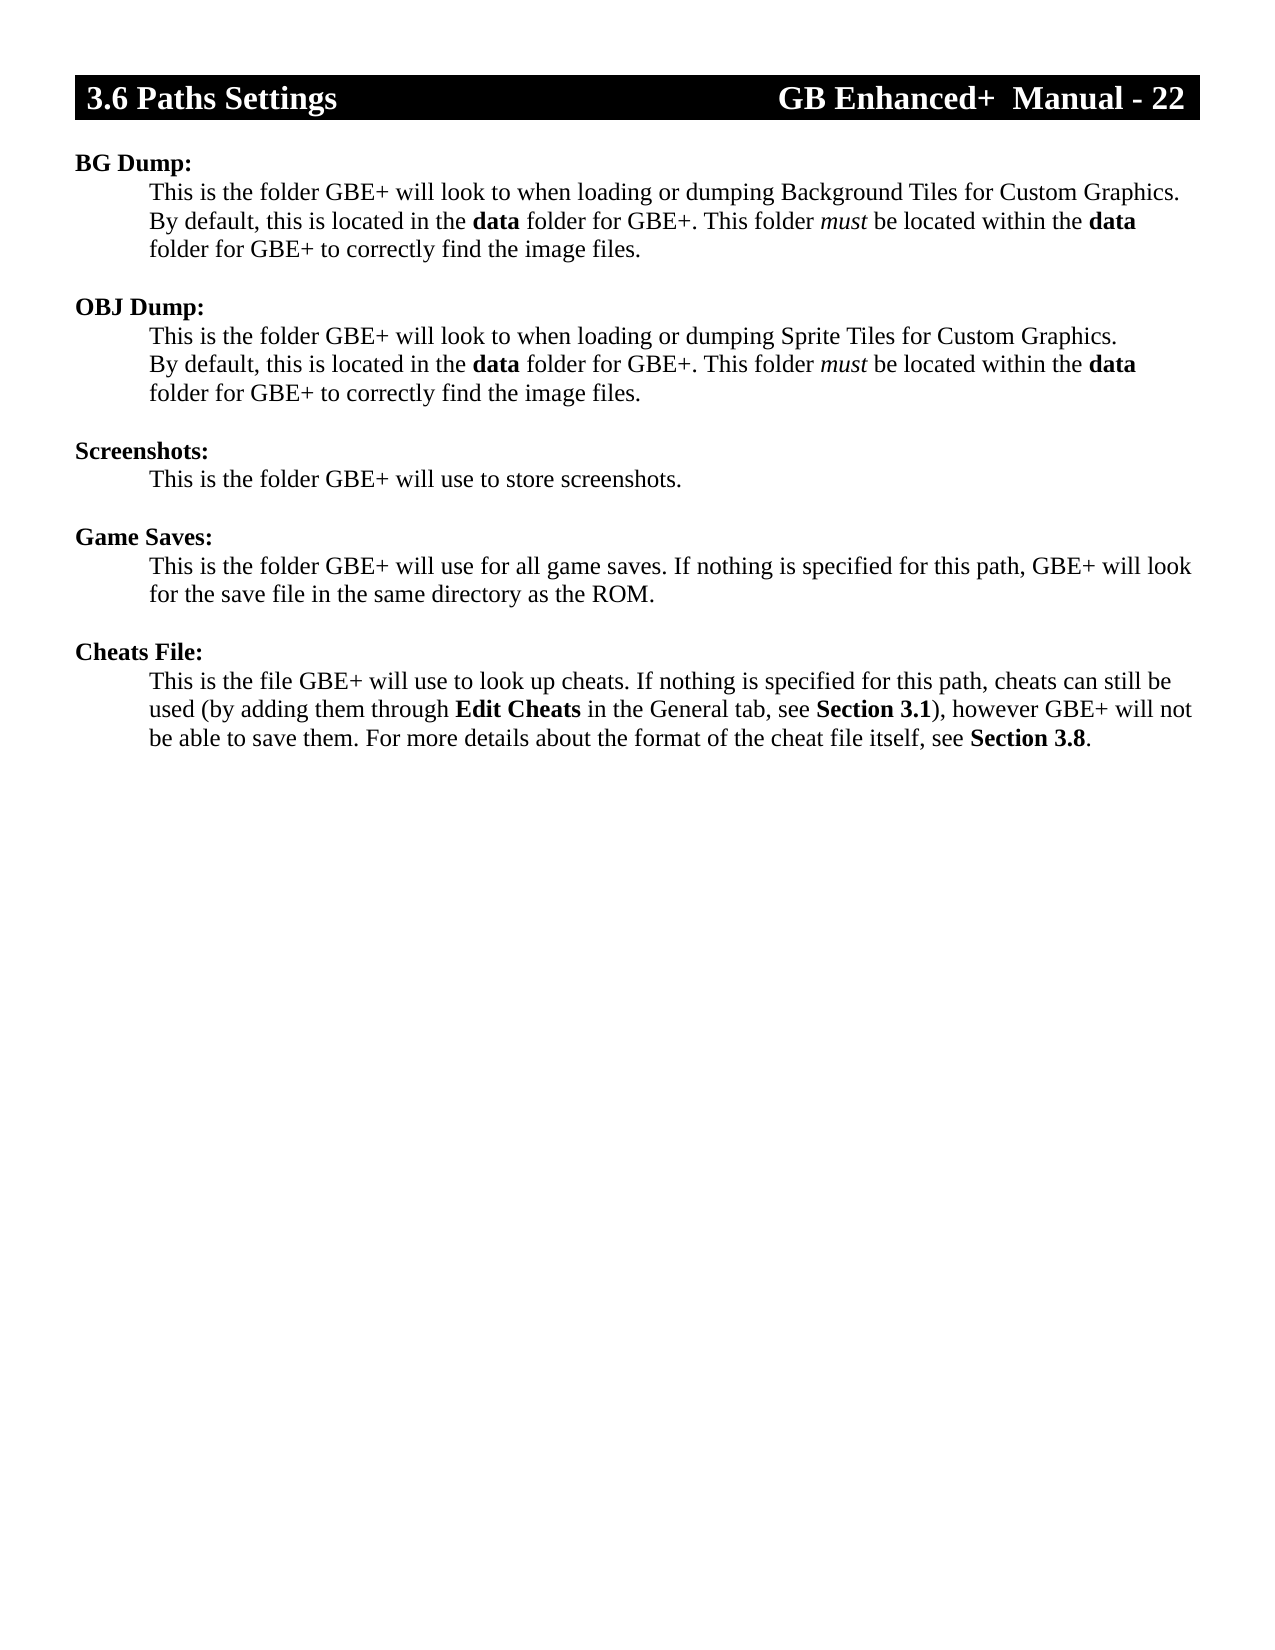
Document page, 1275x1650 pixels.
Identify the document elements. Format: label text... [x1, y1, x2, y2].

text BG Dump: [75, 148, 1200, 177]
text Screenshots: [75, 436, 1200, 464]
text 3.6 Paths Settings GB Enhanced+ Manual - 20 [75, 75, 1200, 119]
text OBJ Dump: [75, 292, 1200, 321]
text This is the folder GBE+ will look to when loading or dumping Sprite Tiles for Custom Graphics. By default, this is located in the data folder for GBE+. This folder must be located within the data folder for GBE+ to correctly find the image files. [75, 321, 1200, 407]
text Game Saves: [75, 522, 1200, 551]
text This is the folder GBE+ will use to store screenshots. [75, 464, 1200, 493]
text This is the folder GBE+ will look to when loading or dumping Background Tiles for Custom Graphics. By default, this is located in the data folder for GBE+. This folder must be located within the data folder for GBE+ to correctly find the image files. [75, 177, 1200, 263]
text This is the file GBE+ will use to look up cheats. If nothing is specified for this path, cheats can still be used (by adding them through Edit Cheats in the General tab, see Section 3.1), however GBE+ will not be able to save them. For more details about the format of the cheat file itself, see Section 3.8. [75, 666, 1200, 752]
text This is the folder GBE+ will use for all game saves. If nothing is specified for this path, GBE+ will look for the save file in the same directory as the ROM. [75, 551, 1200, 608]
text Cheats File: [75, 637, 1200, 666]
